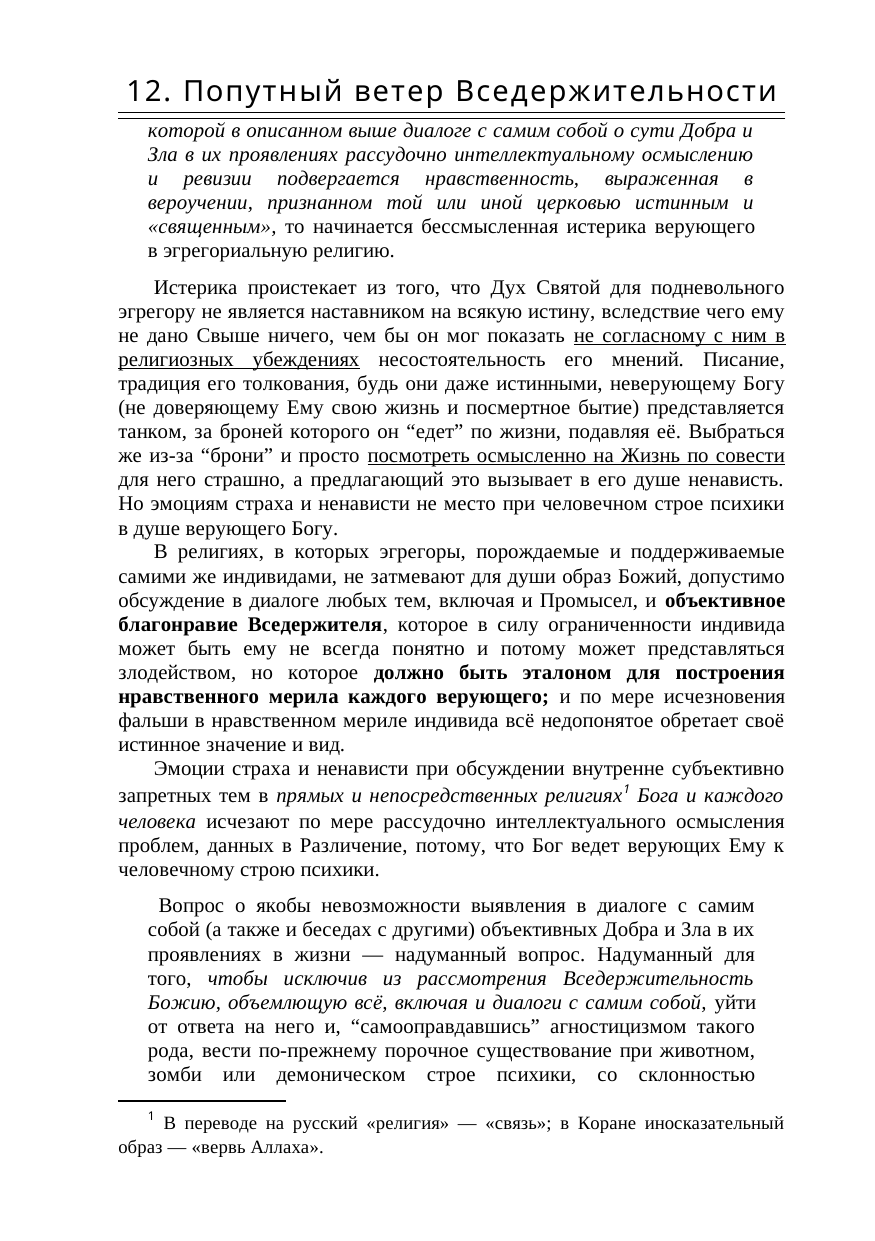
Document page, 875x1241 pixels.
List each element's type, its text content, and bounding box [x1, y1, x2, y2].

text Вопрос о якобы невозможности выявления в диалоге с самим собой (а также и беседах с другими) объективных Добра и Зла в их проявлениях в жизни — надуманный вопрос. Надуманный для того, чтобы исключив из рассмотрения Вседержительность Божию, объемлющую всё, включая и диалоги с самим собой, уйти от ответа на него и, “самооправдавшись” агностицизмом такого рода, вести по-прежнему порочное существование при животном, зомби или демоническом строе психики, со склонностью [148, 893, 756, 1086]
text В религиях, в которых эгрегоры, порождаемые и поддерживаемые самими же индивидами, не затмевают для души образ Божий, допустимо обсуждение в диалоге любых тем, включая и Промысел, и объективное благонравие Вседержителя, которое в силу ограниченности индивида может быть ему не всегда понятно и потому может представляться злодейством, но которое должно быть эталоном для построения нравственного мерила каждого верующего; и по мере исчезновения фальши в нравственном мериле индивида всё недопонятое обретает своё истинное значение и вид. [118, 539, 785, 756]
text Эмоции страха и ненависти при обсуждении внутренне субъективно запретных тем в прямых и непосредственных религиях Бога и каждого человека исчезают по мере рассудочно интеллектуального осмысления проблем, данных в Различение, потому, что Бог ведет верующих Ему к человечному строю психики. [118, 756, 785, 881]
text Истерика проистекает из того, что Дух Святой для подневольного эгрегору не является наставником на всякую истину, вследствие чего ему не дано Свыше ничего, чем бы он мог показать не согласному с ним в религиозных убеждениях несостоятельность его мнений. Писание, традиция его толкования, будь они даже истинными, неверующему Богу (не доверяющему Ему свою жизнь и посмертное бытие) представляется танком, за броней которого он “едет” по жизни, подавляя её. Выбраться же из-за “брони” и просто посмотреть осмысленно на Жизнь по совести для него страшно, а предлагающий это вызывает в его душе ненависть. Но эмоциям страха и ненависти не место при человечном строе психики в душе верующего Богу. [118, 275, 785, 539]
text В переводе на русский «религия» — «связь»; в Коране иносказательный образ — «вервь Аллаха». [118, 1107, 785, 1157]
text которой в описанном выше диалоге с самим собой о сути Добра и Зла в их проявлениях рассудочно интеллектуальному осмыслению и ревизии подвергается нравственность, выраженная в вероучении, признанном той или иной церковью истинным и «священным», то начинается бессмысленная истерика верующего в эгрегориальную религию. [148, 119, 756, 262]
